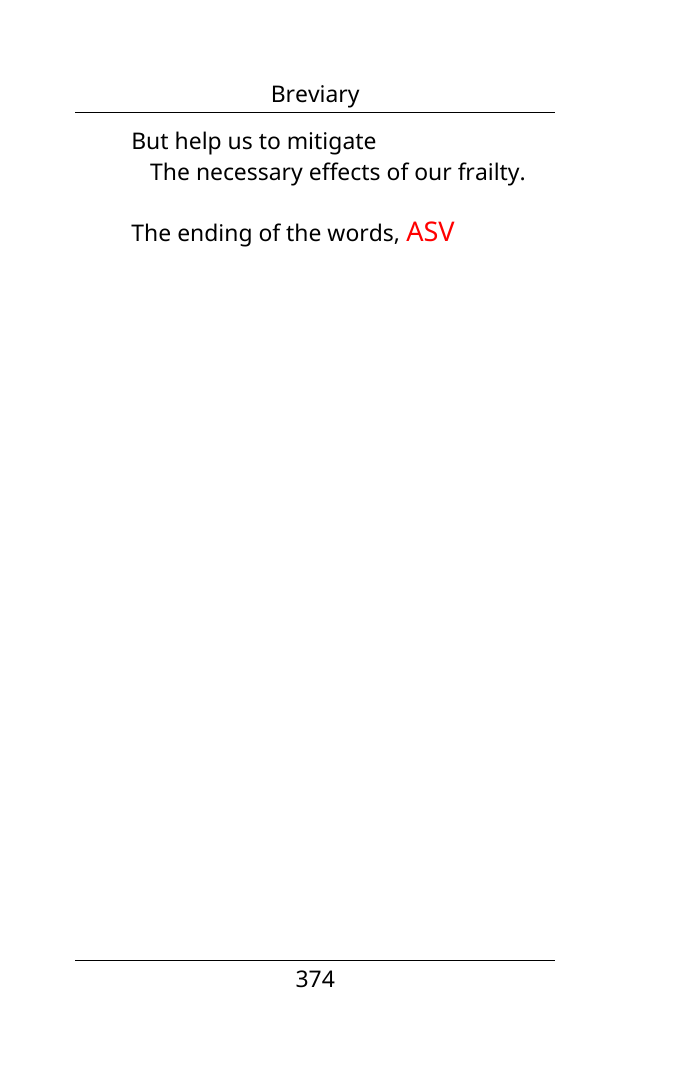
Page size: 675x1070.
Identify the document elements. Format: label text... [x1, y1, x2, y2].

text The necessary effects of our frailty. [150, 156, 555, 187]
text The ending of the words, ASV [131, 213, 555, 250]
text But help us to mitigate [131, 125, 555, 156]
